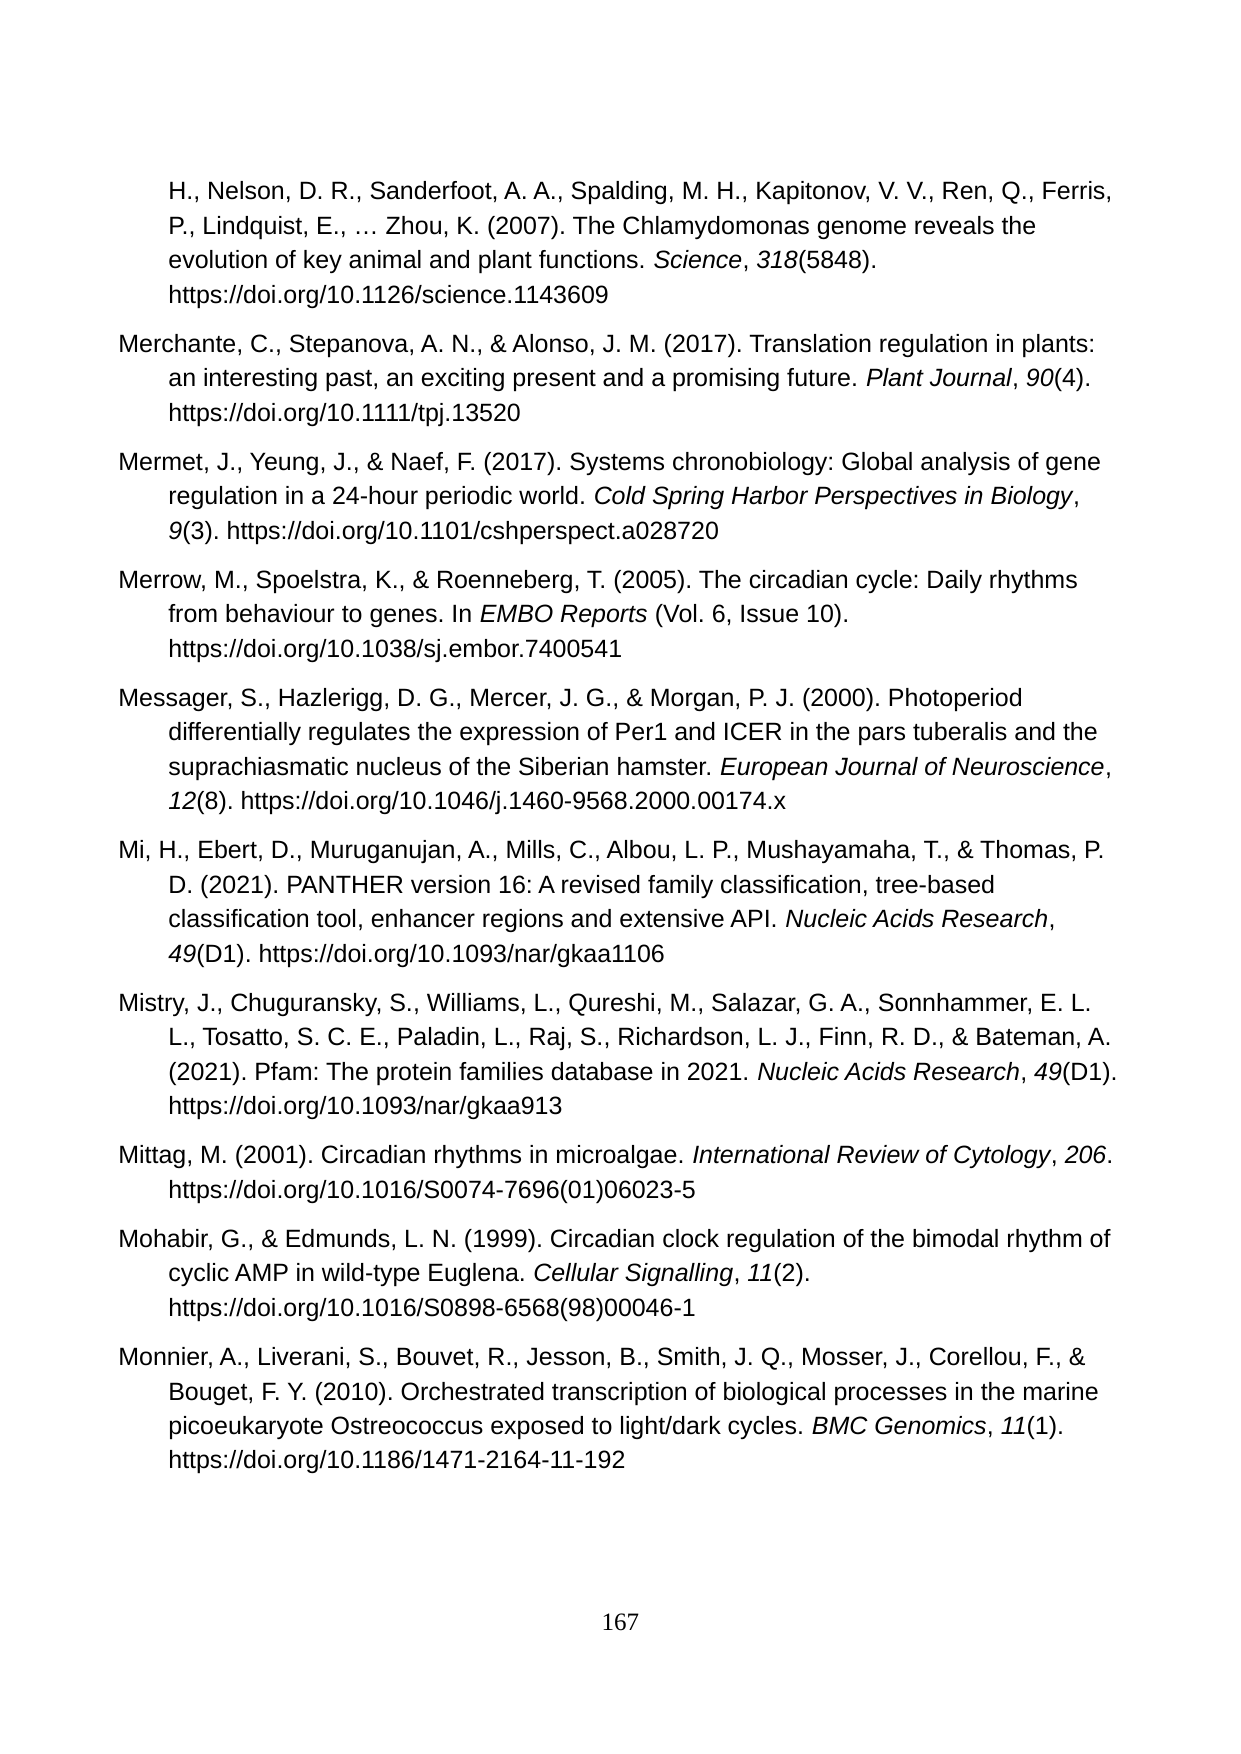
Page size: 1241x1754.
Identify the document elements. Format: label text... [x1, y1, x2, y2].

text Mermet, J., Yeung, J., & Naef, F. (2017). Systems chronobiology: Global analysis of gene regulation in a 24-hour periodic world. Cold Spring Harbor Perspectives in Biology, 9(3). https://doi.org/10.1101/cshperspect.a028720 [118, 447, 1122, 544]
text Merrow, M., Spoelstra, K., & Roenneberg, T. (2005). The circadian cycle: Daily rhythms from behaviour to genes. In EMBO Reports (Vol. 6, Issue 10). https://doi.org/10.1038/sj.embor.7400541 [118, 565, 1122, 663]
text Mi, H., Ebert, D., Muruganujan, A., Mills, C., Albou, L. P., Mushayamaha, T., & Thomas, P. D. (2021). PANTHER version 16: A revised family classification, tree-based classification tool, enhancer regions and extensive API. Nucleic Acids Research, 49(D1). https://doi.org/10.1093/nar/gkaa1106 [118, 835, 1122, 968]
text Mohabir, G., & Edmunds, L. N. (1999). Circadian clock regulation of the bimodal rhythm of cyclic AMP in wild-type Euglena. Cellular Signalling, 11(2). https://doi.org/10.1016/S0898-6568(98)00046-1 [118, 1224, 1122, 1322]
text Messager, S., Hazlerigg, D. G., Mercer, J. G., & Morgan, P. J. (2000). Photoperiod differentially regulates the expression of Per1 and ICER in the pars tuberalis and the suprachiasmatic nucleus of the Siberian hamster. European Journal of Neuroscience, 12(8). https://doi.org/10.1046/j.1460-9568.2000.00174.x [118, 683, 1122, 815]
text Mittag, M. (2001). Circadian rhythms in microalgae. International Review of Cytology, 206. https://doi.org/10.1016/S0074-7696(01)06023-5 [118, 1140, 1122, 1204]
text Merchante, C., Stepanova, A. N., & Alonso, J. M. (2017). Translation regulation in plants: an interesting past, an exciting present and a promising future. Plant Journal, 90(4). https://doi.org/10.1111/tpj.13520 [118, 329, 1122, 427]
text Monnier, A., Liverani, S., Bouvet, R., Jesson, B., Smith, J. Q., Mosser, J., Corellou, F., & Bouget, F. Y. (2010). Orchestrated transcription of biological processes in the marine picoeukaryote Ostreococcus exposed to light/dark cycles. BMC Genomics, 11(1). https://doi.org/10.1186/1471-2164-11-192 [118, 1342, 1122, 1474]
text H., Nelson, D. R., Sanderfoot, A. A., Spalding, M. H., Kapitonov, V. V., Ren, Q., Ferris, P., Lindquist, E., … Zhou, K. (2007). The Chlamydomonas genome reveals the evolution of key animal and plant functions. Science, 318(5848). https://doi.org/10.1126/science.1143609 [118, 176, 1122, 308]
text Mistry, J., Chuguransky, S., Williams, L., Qureshi, M., Salazar, G. A., Sonnhammer, E. L. L., Tosatto, S. C. E., Paladin, L., Raj, S., Richardson, L. J., Finn, R. D., & Bateman, A. (2021). Pfam: The protein families database in 2021. Nucleic Acids Research, 49(D1). https://doi.org/10.1093/nar/gkaa913 [118, 988, 1122, 1120]
